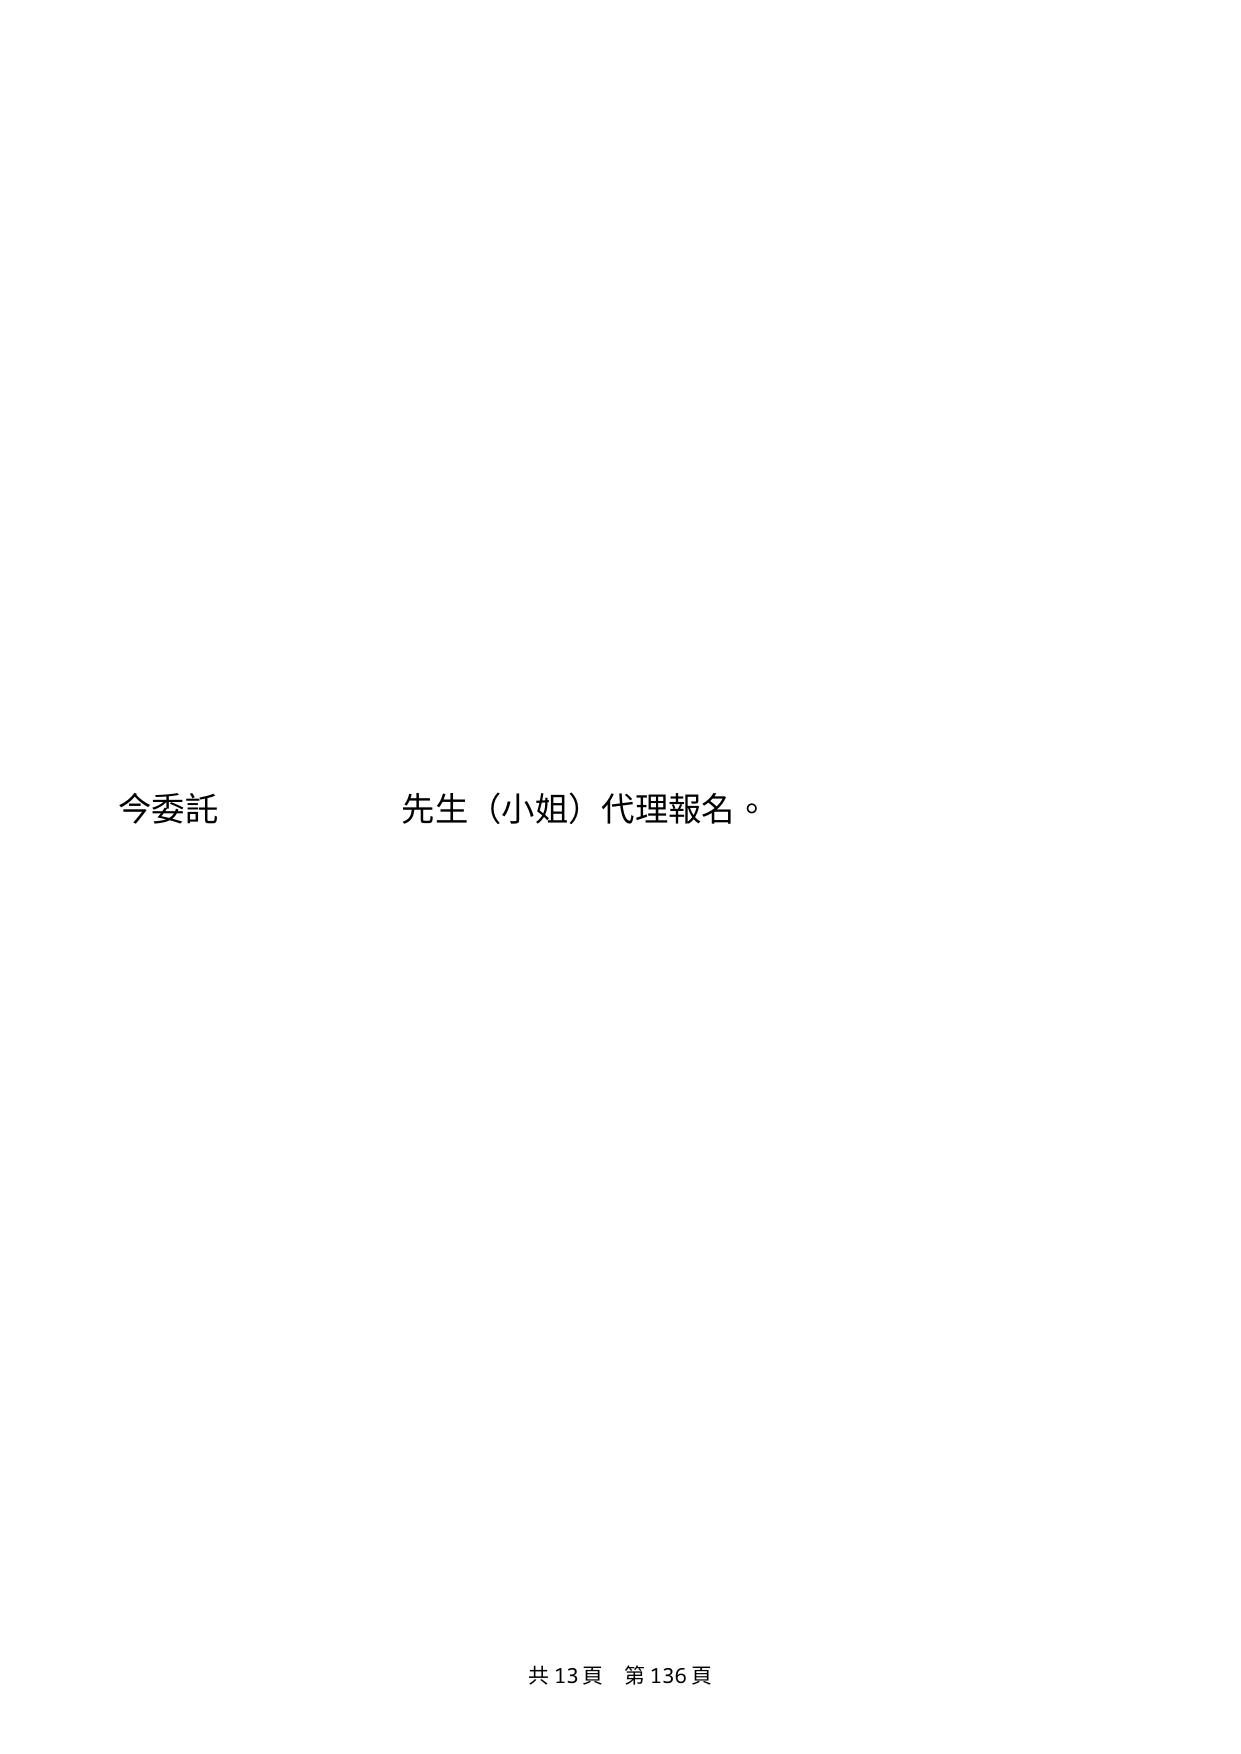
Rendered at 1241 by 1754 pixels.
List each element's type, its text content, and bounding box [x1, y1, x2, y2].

text 今委託 先生（小姐）代理報名。 [118, 766, 1122, 828]
